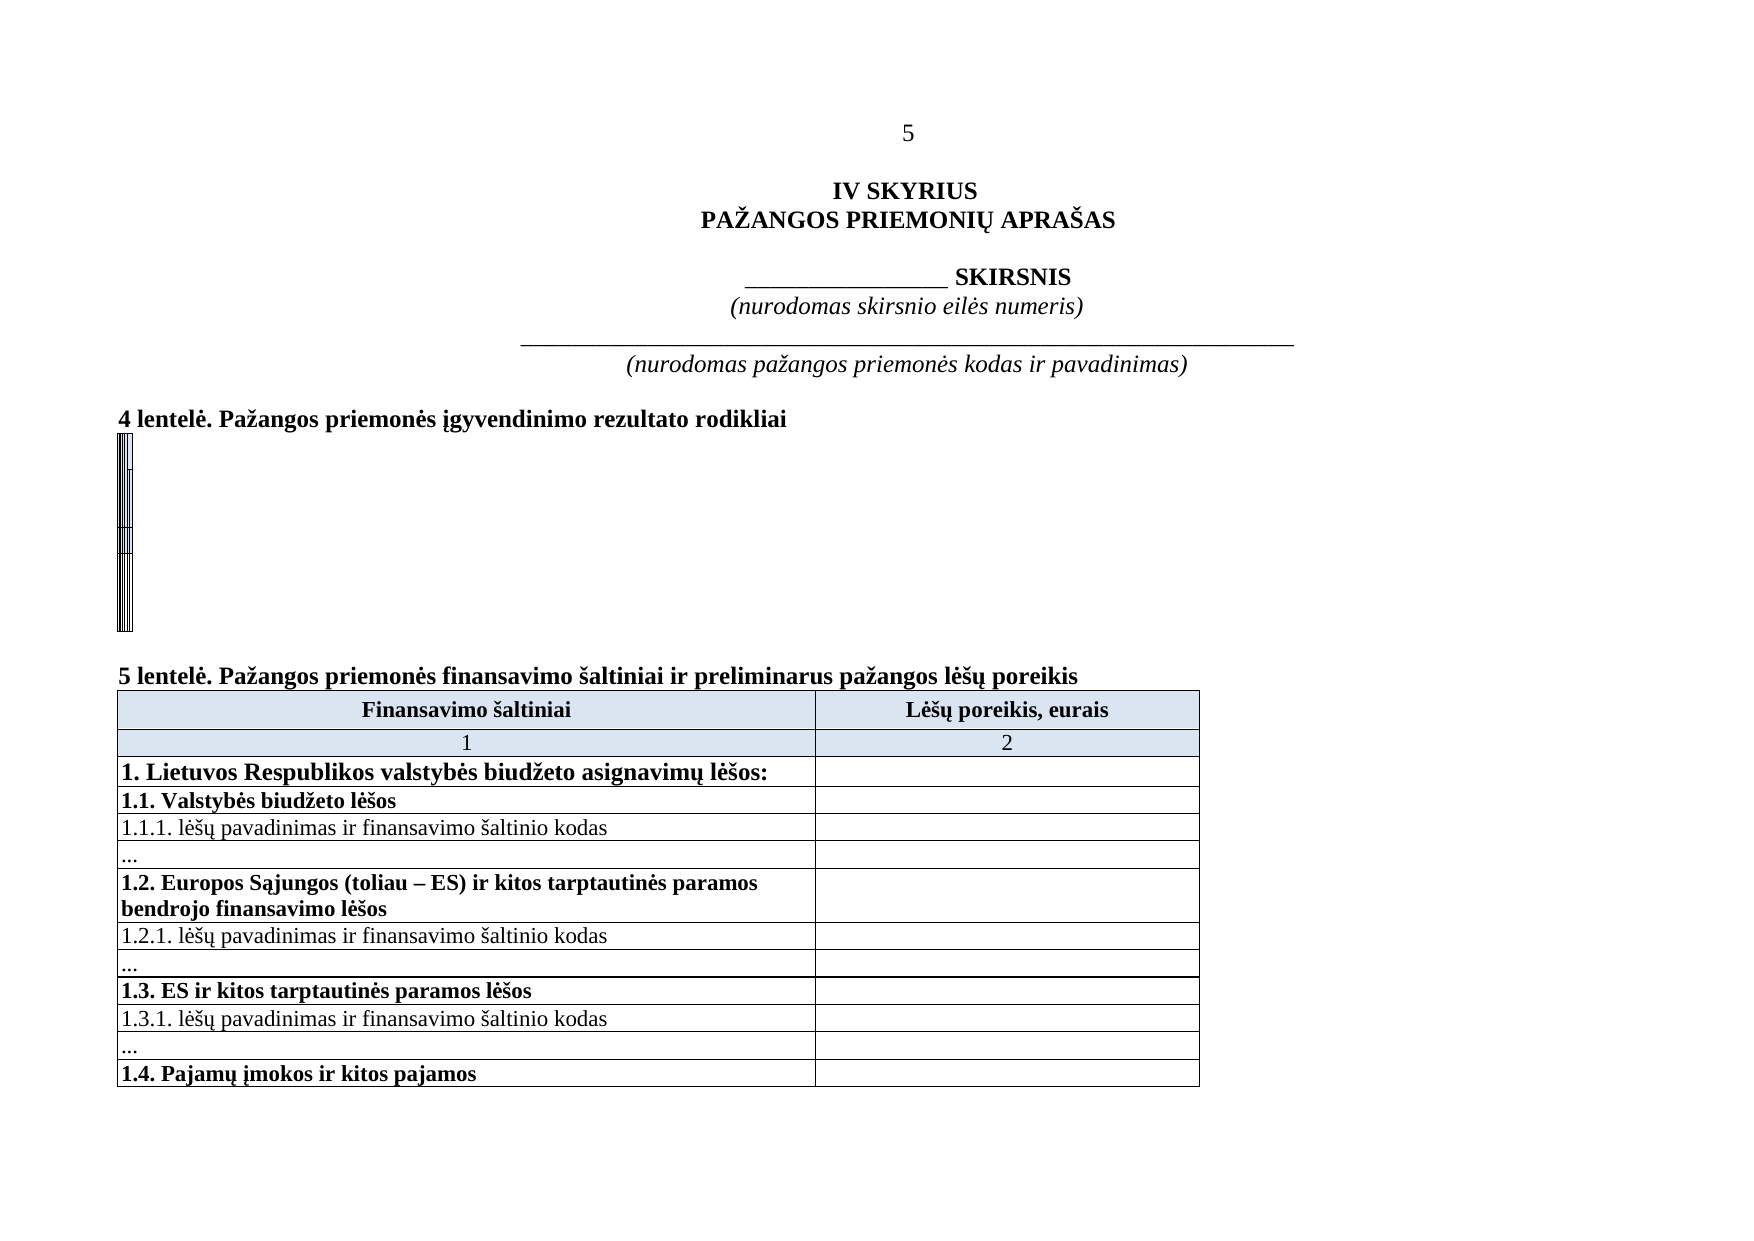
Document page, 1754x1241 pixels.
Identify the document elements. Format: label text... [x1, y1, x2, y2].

table_cell ... [118, 1032, 815, 1058]
table_cell [816, 841, 1199, 868]
table_cell [816, 1032, 1199, 1058]
text IV skyrius [118, 176, 1698, 205]
table_cell [816, 814, 1199, 840]
table_cell 2 [816, 730, 1199, 756]
table_cell 1.2.1. lėšų pavadinimas ir finansavimo šaltinio kodas [118, 923, 815, 949]
table_cell [816, 978, 1199, 1004]
table_cell 1 [118, 730, 815, 756]
text _____________________________________________________________ [118, 320, 1698, 349]
table_header Finansavimo šaltiniai [118, 691, 815, 728]
table_cell 1.2. Europos Sąjungos (toliau – ES) ir kitos tarptautinės paramos bendrojo finansavimo lėšos [118, 869, 815, 922]
table_cell ... [118, 841, 815, 868]
table_cell [816, 923, 1199, 949]
table_cell [816, 1060, 1199, 1086]
text (nurodomas skirsnio eilės numeris) [118, 291, 1698, 320]
text 4 lentelė. Pažangos priemonės įgyvendinimo rezultato rodikliai [118, 404, 1698, 433]
table_cell [816, 1005, 1199, 1031]
text ________________ SKIRSNIS [118, 262, 1698, 291]
table_cell 1.3.1. lėšų pavadinimas ir finansavimo šaltinio kodas [118, 1005, 815, 1031]
table_cell [816, 757, 1199, 786]
table_cell ... [118, 950, 815, 976]
table_cell [816, 869, 1199, 922]
text PAŽANGOS PRIEMONIŲ APRAŠAS [118, 205, 1698, 234]
text 5 lentelė. Pažangos priemonės finansavimo šaltiniai ir preliminarus pažangos lėšų poreikis [118, 661, 1698, 689]
table_cell 1.1.1. lėšų pavadinimas ir finansavimo šaltinio kodas [118, 814, 815, 840]
table_cell 1.1. Valstybės biudžeto lėšos [118, 787, 815, 813]
table_cell [816, 950, 1199, 976]
table_header Lėšų poreikis, eurais [816, 691, 1199, 728]
table_cell [816, 787, 1199, 813]
table_cell 1.4. Pajamų įmokos ir kitos pajamos [118, 1060, 815, 1086]
table_cell 1.3. ES ir kitos tarptautinės paramos lėšos [118, 978, 815, 1004]
table_cell 1. Lietuvos Respublikos valstybės biudžeto asignavimų lėšos: [118, 757, 815, 786]
text (nurodomas pažangos priemonės kodas ir pavadinimas) [118, 349, 1698, 377]
